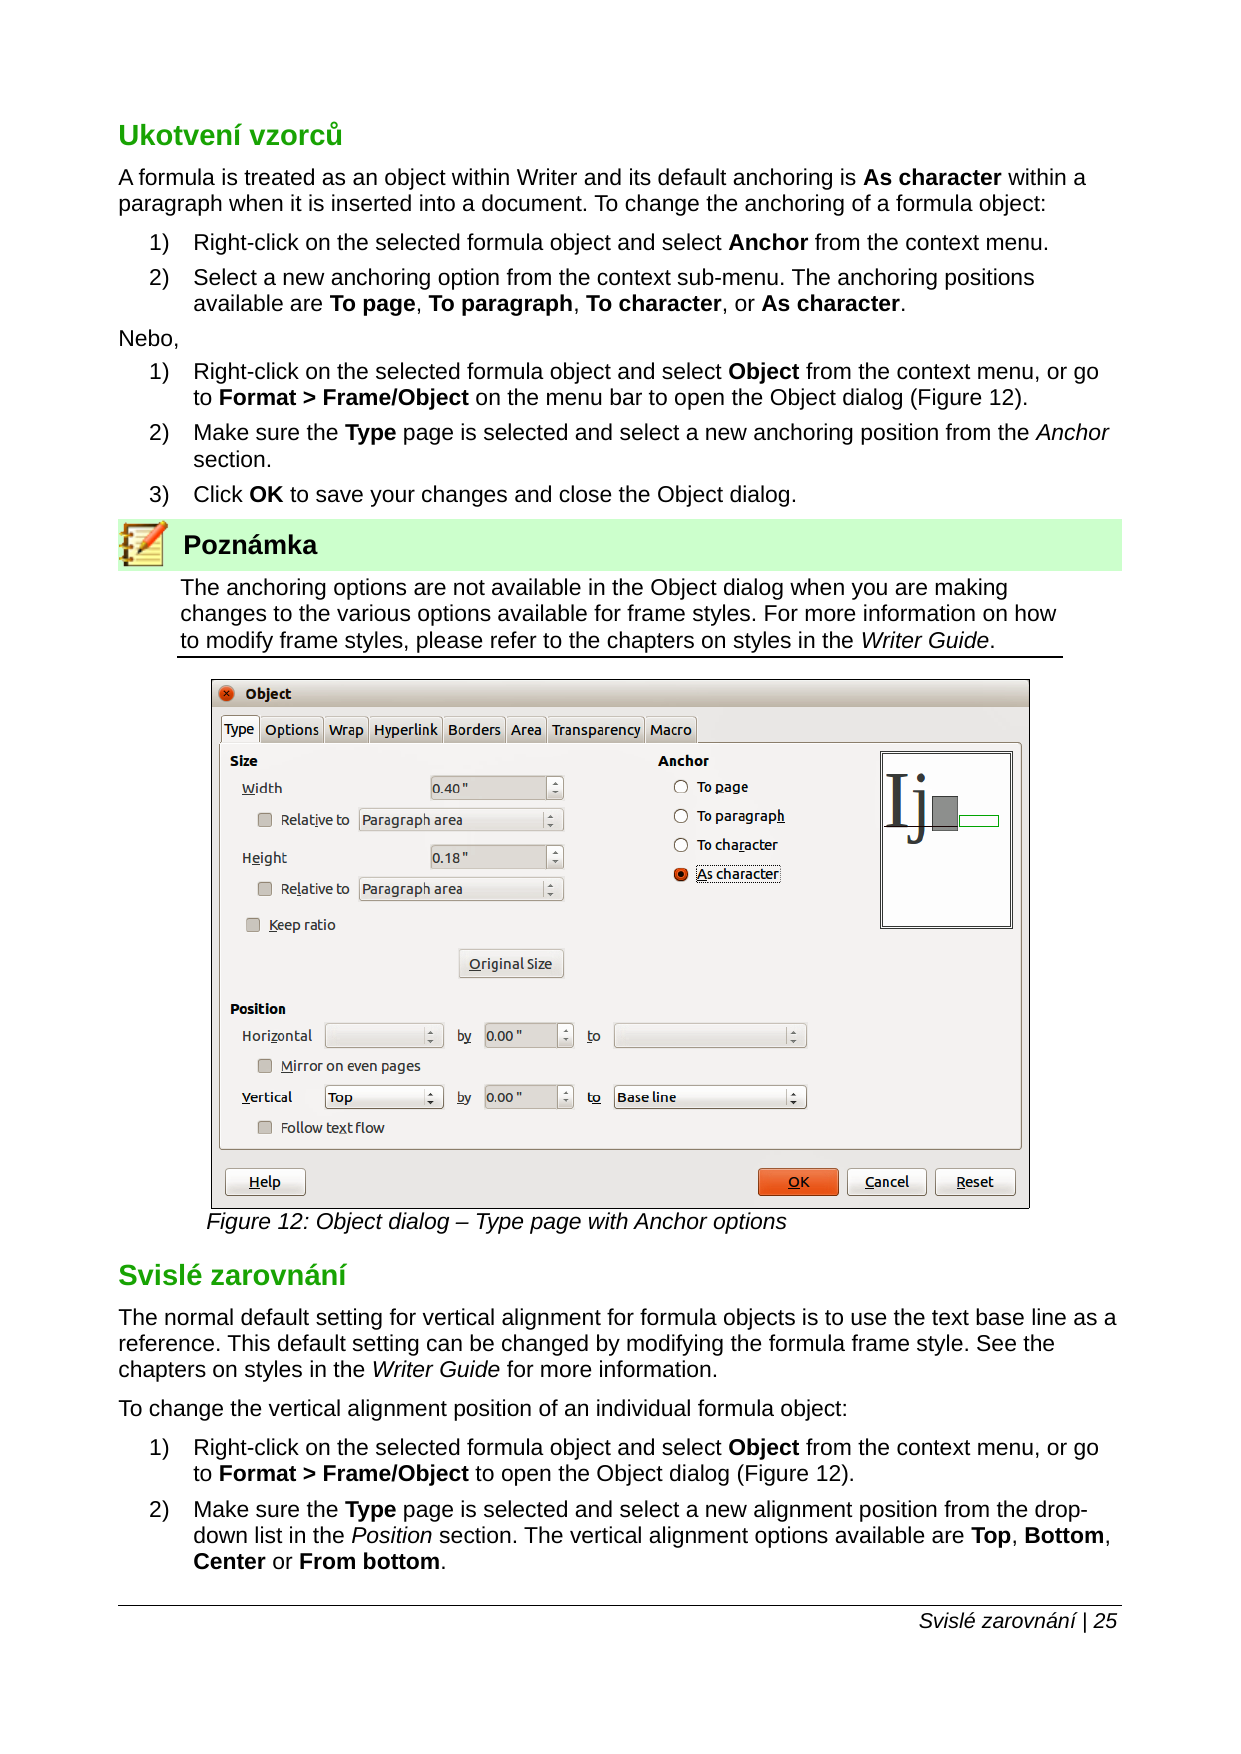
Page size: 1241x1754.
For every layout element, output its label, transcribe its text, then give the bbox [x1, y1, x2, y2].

list Click OK to save your changes and close the Object dialog. [169, 481, 1122, 507]
text Nebo, [118, 325, 1122, 352]
list Make sure the Type page is selected and select a new anchoring position from the Anchor section. [169, 419, 1122, 472]
list Right-click on the selected formula object and select Anchor from the context menu. [169, 229, 1122, 255]
text The normal default setting for vertical alignment for formula objects is to use the text base line as a reference. This default setting can be changed by modifying the formula frame style. See the chapters on styles in the Writer Guide for more information. [118, 1303, 1122, 1383]
picture [119, 519, 170, 570]
subtitle Ukotvení vzorců [118, 118, 1122, 152]
list Right-click on the selected formula object and select Object from the context menu, or go to Format > Frame/Object to open the Object dialog (Figure 12). [169, 1434, 1122, 1487]
list Right-click on the selected formula object and select Object from the context menu, or go to Format > Frame/Object on the menu bar to open the Object dialog (Figure 12). [169, 358, 1122, 410]
subtitle Poznámka [118, 519, 1122, 571]
text Figure 12: Object dialog – Type page with Anchor options [206, 1208, 1034, 1234]
text A formula is treated as an object within Writer and its default anchoring is As character within a paragraph when it is inserted into a document. To change the anchoring of a formula object: [118, 163, 1122, 216]
list To change the vertical alignment position of an individual formula object: [118, 1395, 1122, 1421]
picture [212, 680, 1029, 1208]
subtitle Svislé zarovnání [118, 1258, 1122, 1292]
list Select a new anchoring option from the context sub-menu. The anchoring positions available are To page, To paragraph, To character, or As character. [169, 264, 1122, 317]
text The anchoring options are not available in the Object dialog when you are making changes to the various options available for frame styles. For more information on how to modify frame styles, please refer to the chapters on styles in the Writer Guide. [177, 571, 1063, 656]
list Make sure the Type page is selected and select a new alignment position from the drop-down list in the Position section. The vertical alignment options available are Top, Bottom, Center or From bottom. [169, 1496, 1122, 1574]
